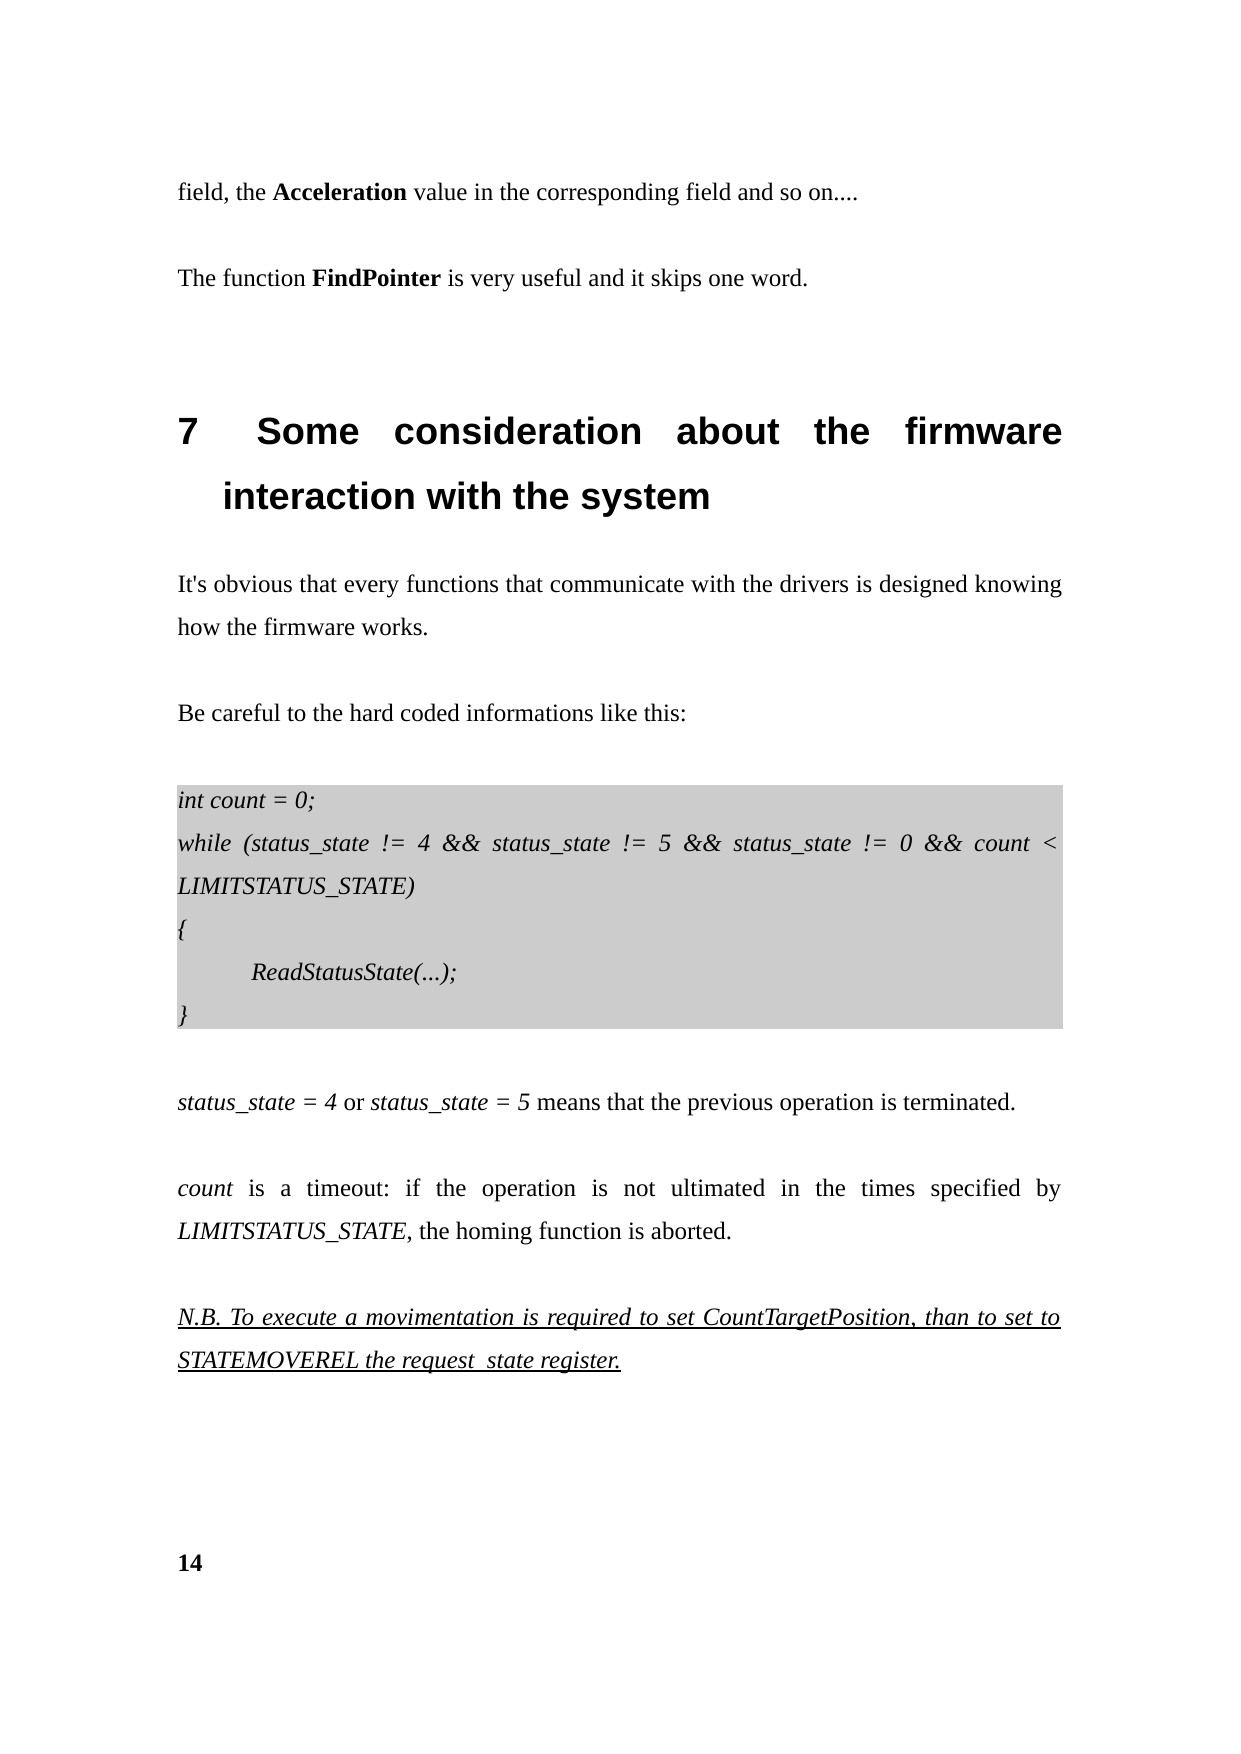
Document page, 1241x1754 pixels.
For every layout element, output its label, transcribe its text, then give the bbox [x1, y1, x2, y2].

text N.B. To execute a movimentation is required to set CountTargetPosition, than to set to STATEMOVEREL the request_state register. [177, 1302, 1063, 1374]
subtitle Some consideration about the firmware interaction with the system [177, 409, 1063, 518]
text status_state = 4 or status_state = 5 means that the previous operation is terminated. [177, 1087, 1063, 1115]
text ReadStatusState(...); [177, 957, 1063, 986]
text while (status_state != 4 && status_state != 5 && status_state != 0 && count < LIMITSTATUS_STATE) [177, 828, 1063, 900]
text int count = 0; [177, 785, 1063, 813]
text It's obvious that every functions that communicate with the drivers is designed knowing how the firmware works. [177, 569, 1063, 641]
text The function FindPointer is very useful and it skips one word. [177, 263, 1063, 292]
text Be careful to the hard coded informations like this: [177, 698, 1063, 727]
text count is a timeout: if the operation is not ultimated in the times specified by LIMITSTATUS_STATE, the homing function is aborted. [177, 1173, 1063, 1245]
text } [177, 1000, 1063, 1029]
text { [177, 914, 1063, 943]
text field, the Acceleration value in the corresponding field and so on.... [177, 177, 1063, 206]
